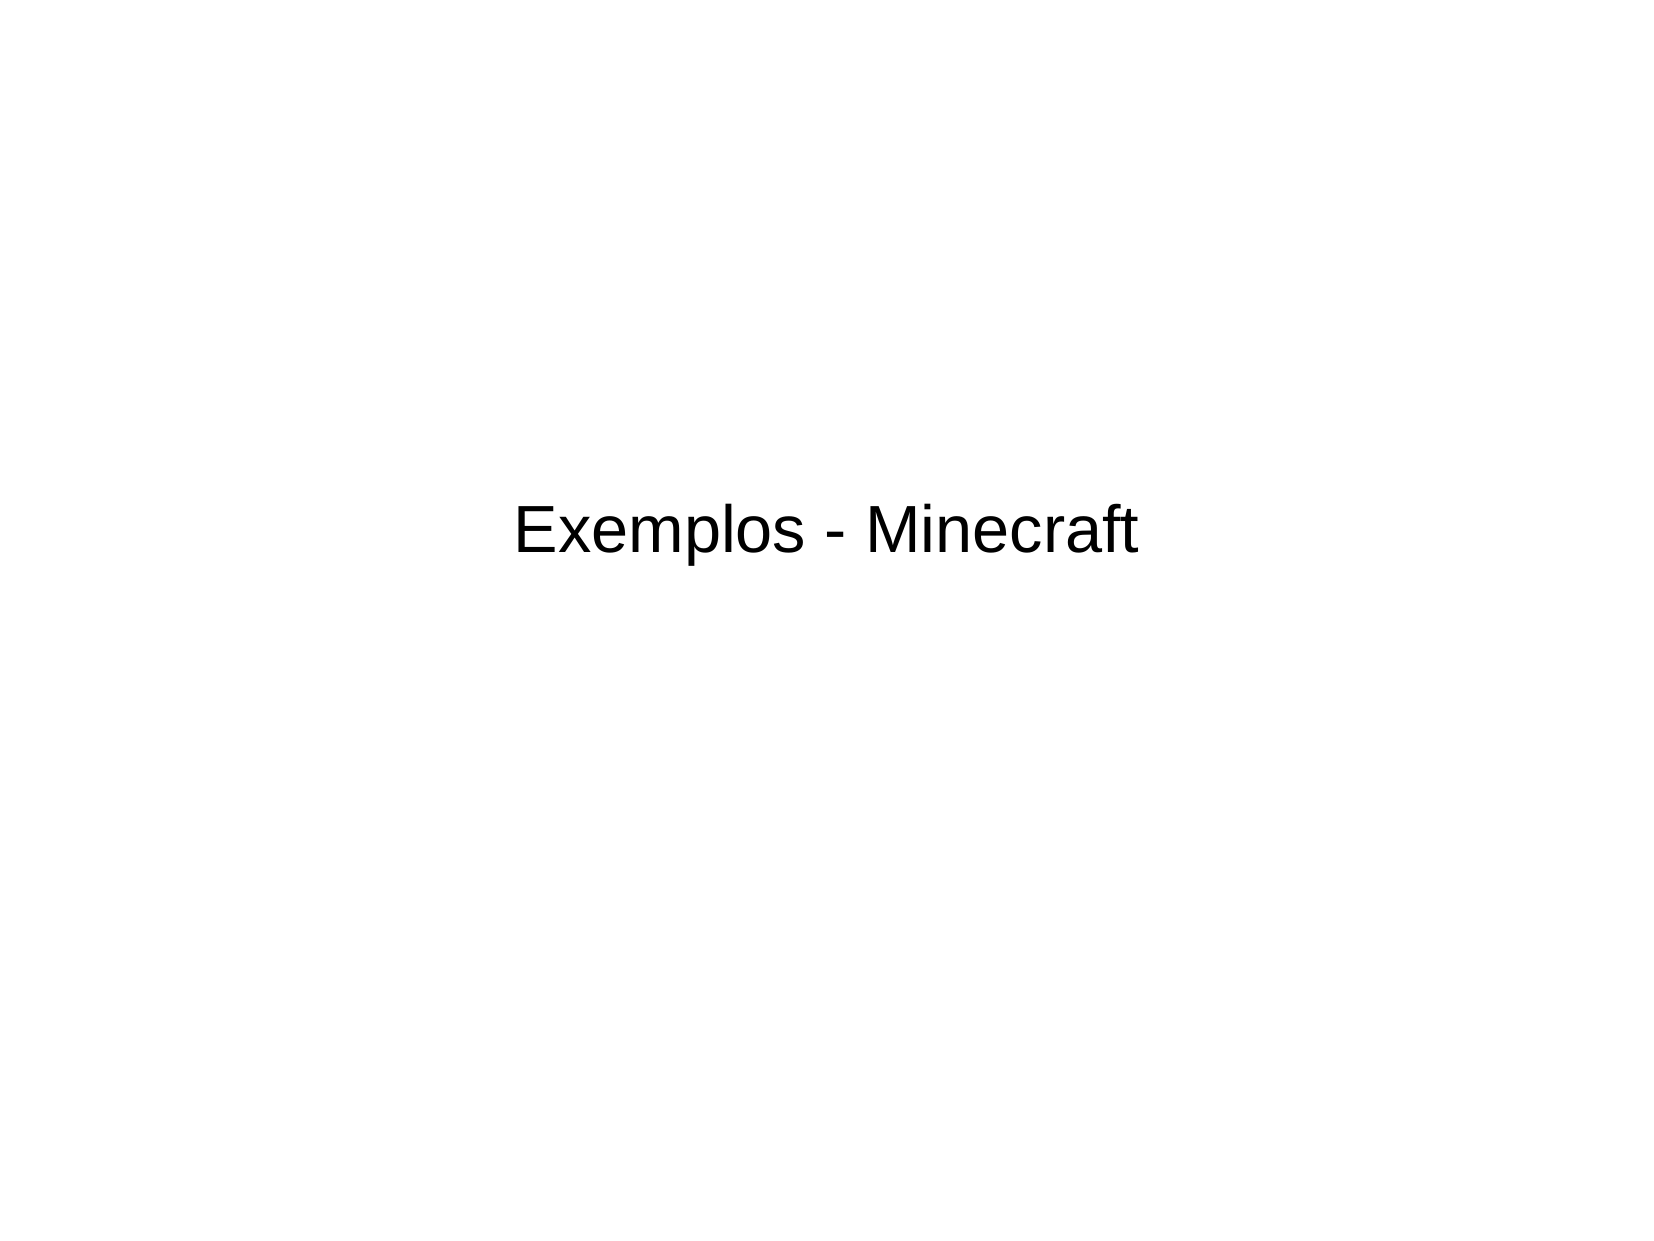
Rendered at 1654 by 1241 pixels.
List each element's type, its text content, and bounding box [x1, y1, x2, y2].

subtitle Exemplos - Minecraft [82, 49, 1571, 1010]
